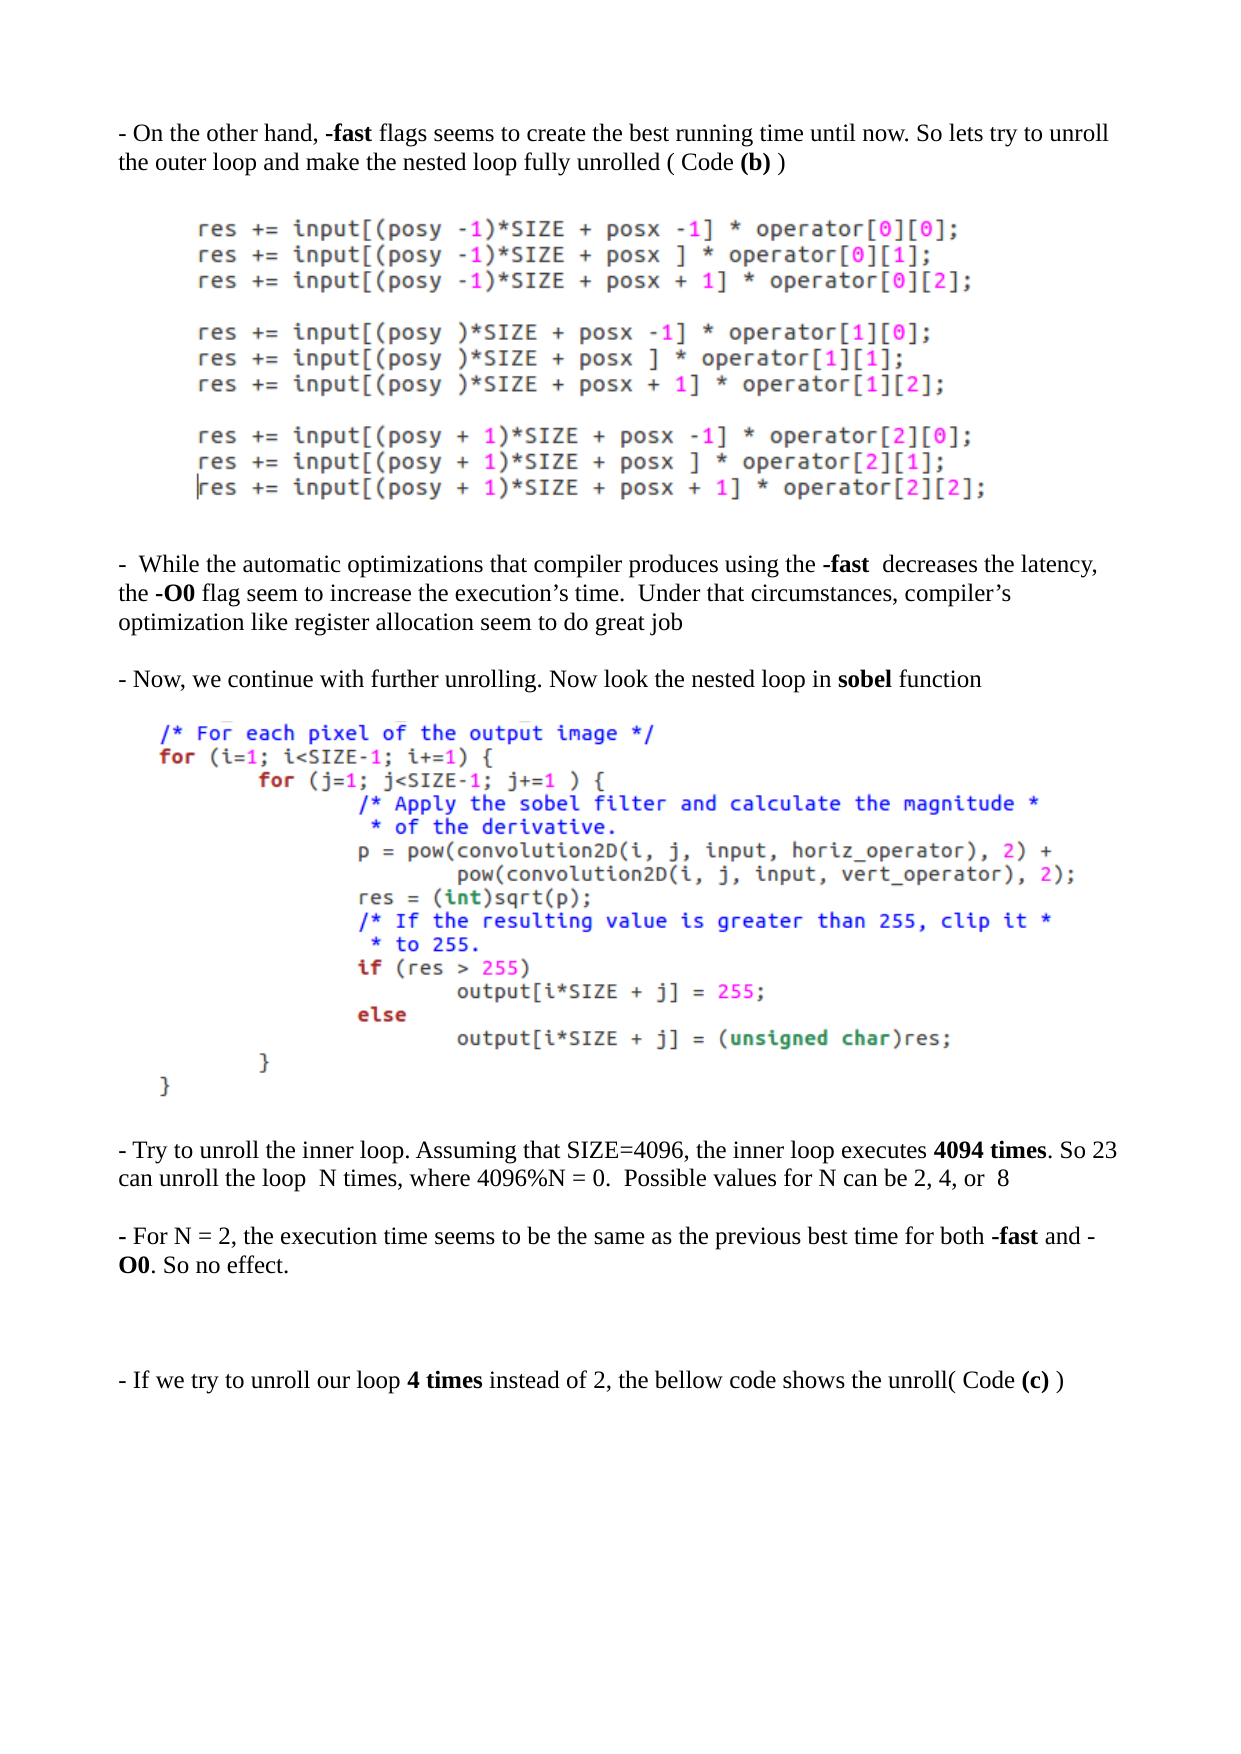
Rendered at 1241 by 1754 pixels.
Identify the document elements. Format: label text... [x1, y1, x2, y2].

picture [118, 721, 1123, 1106]
picture [170, 201, 1002, 524]
text - If we try to unroll our loop 4 times instead of 2, the bellow code shows the unroll( Code (c) ) [118, 1365, 1122, 1393]
text - Try to unroll the inner loop. Assuming that SIZE=4096, the inner loop executes 4094 times. So 23 can unroll the loop N times, where 4096%N = 0. Possible values for N can be 2, 4, or 8 [118, 1135, 1122, 1192]
text - Now, we continue with further unrolling. Now look the nested loop in sobel function [118, 664, 1122, 693]
text - For N = 2, the execution time seems to be the same as the previous best time for both -fast and -O0. So no effect. [118, 1221, 1122, 1278]
text - While the automatic optimizations that compiler produces using the -fast decreases the latency, the -O0 flag seem to increase the execution’s time. Under that circumstances, compiler’s optimization like register allocation seem to do great job [118, 549, 1122, 636]
text - On the other hand, -fast flags seems to create the best running time until now. So lets try to unroll the outer loop and make the nested loop fully unrolled ( Code (b) ) [118, 118, 1122, 176]
